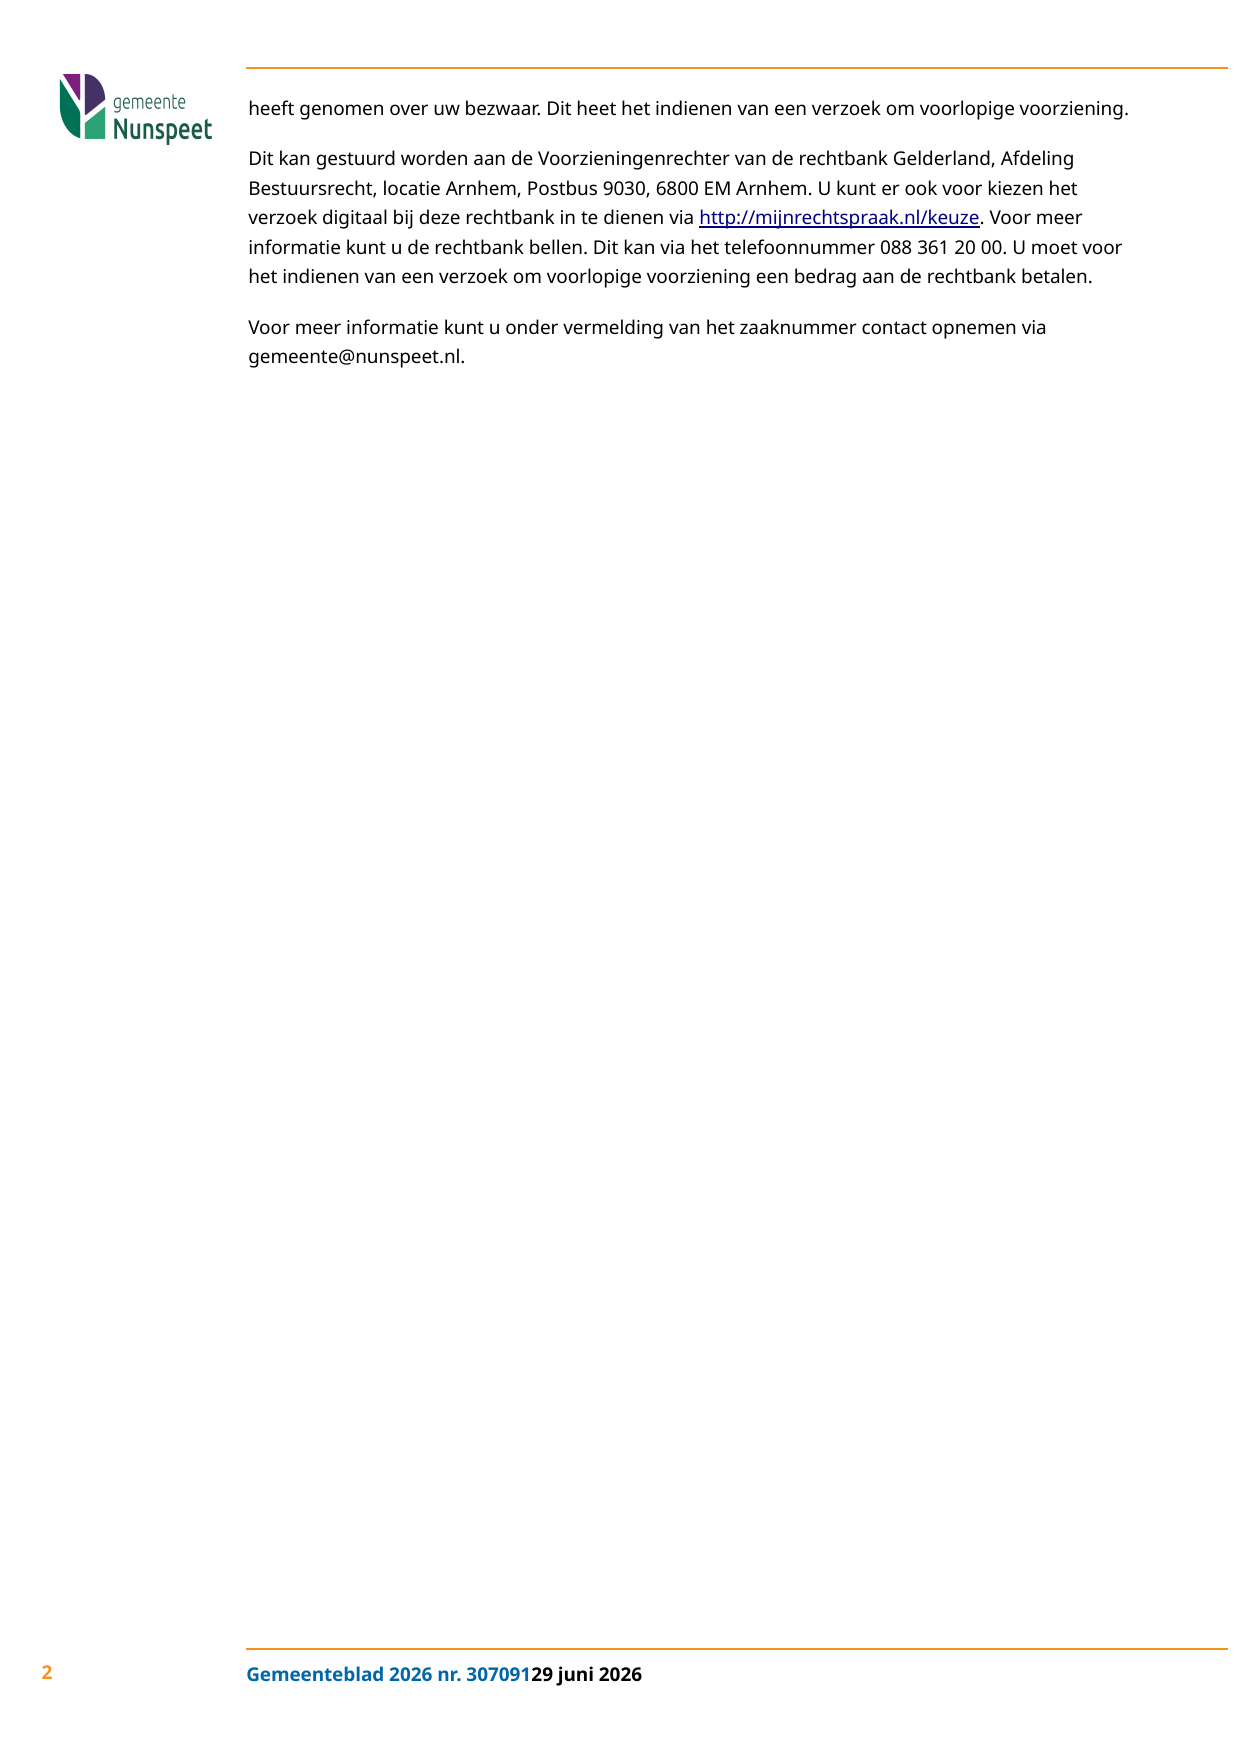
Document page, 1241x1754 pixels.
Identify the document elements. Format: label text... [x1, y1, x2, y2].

picture [41, 47, 231, 172]
text heeft genomen over uw bezwaar. Dit heet het indienen van een verzoek om voorlopige voorziening. [248, 95, 1152, 121]
text Dit kan gestuurd worden aan de Voorzieningenrechter van de rechtbank Gelderland, Afdeling Bestuursrecht, locatie Arnhem, Postbus 9030, 6800 EM Arnhem. U kunt er ook voor kiezen het verzoek digitaal bij deze rechtbank in te dienen via http://mijnrechtspraak.nl/keuze. Voor meer informatie kunt u de rechtbank bellen. Dit kan via het telefoonnummer 088 361 20 00. U moet voor het indienen van een verzoek om voorlopige voorziening een bedrag aan de rechtbank betalen. [248, 145, 1152, 289]
text Voor meer informatie kunt u onder vermelding van het zaaknummer contact opnemen via gemeente@nunspeet.nl. [248, 314, 1152, 369]
